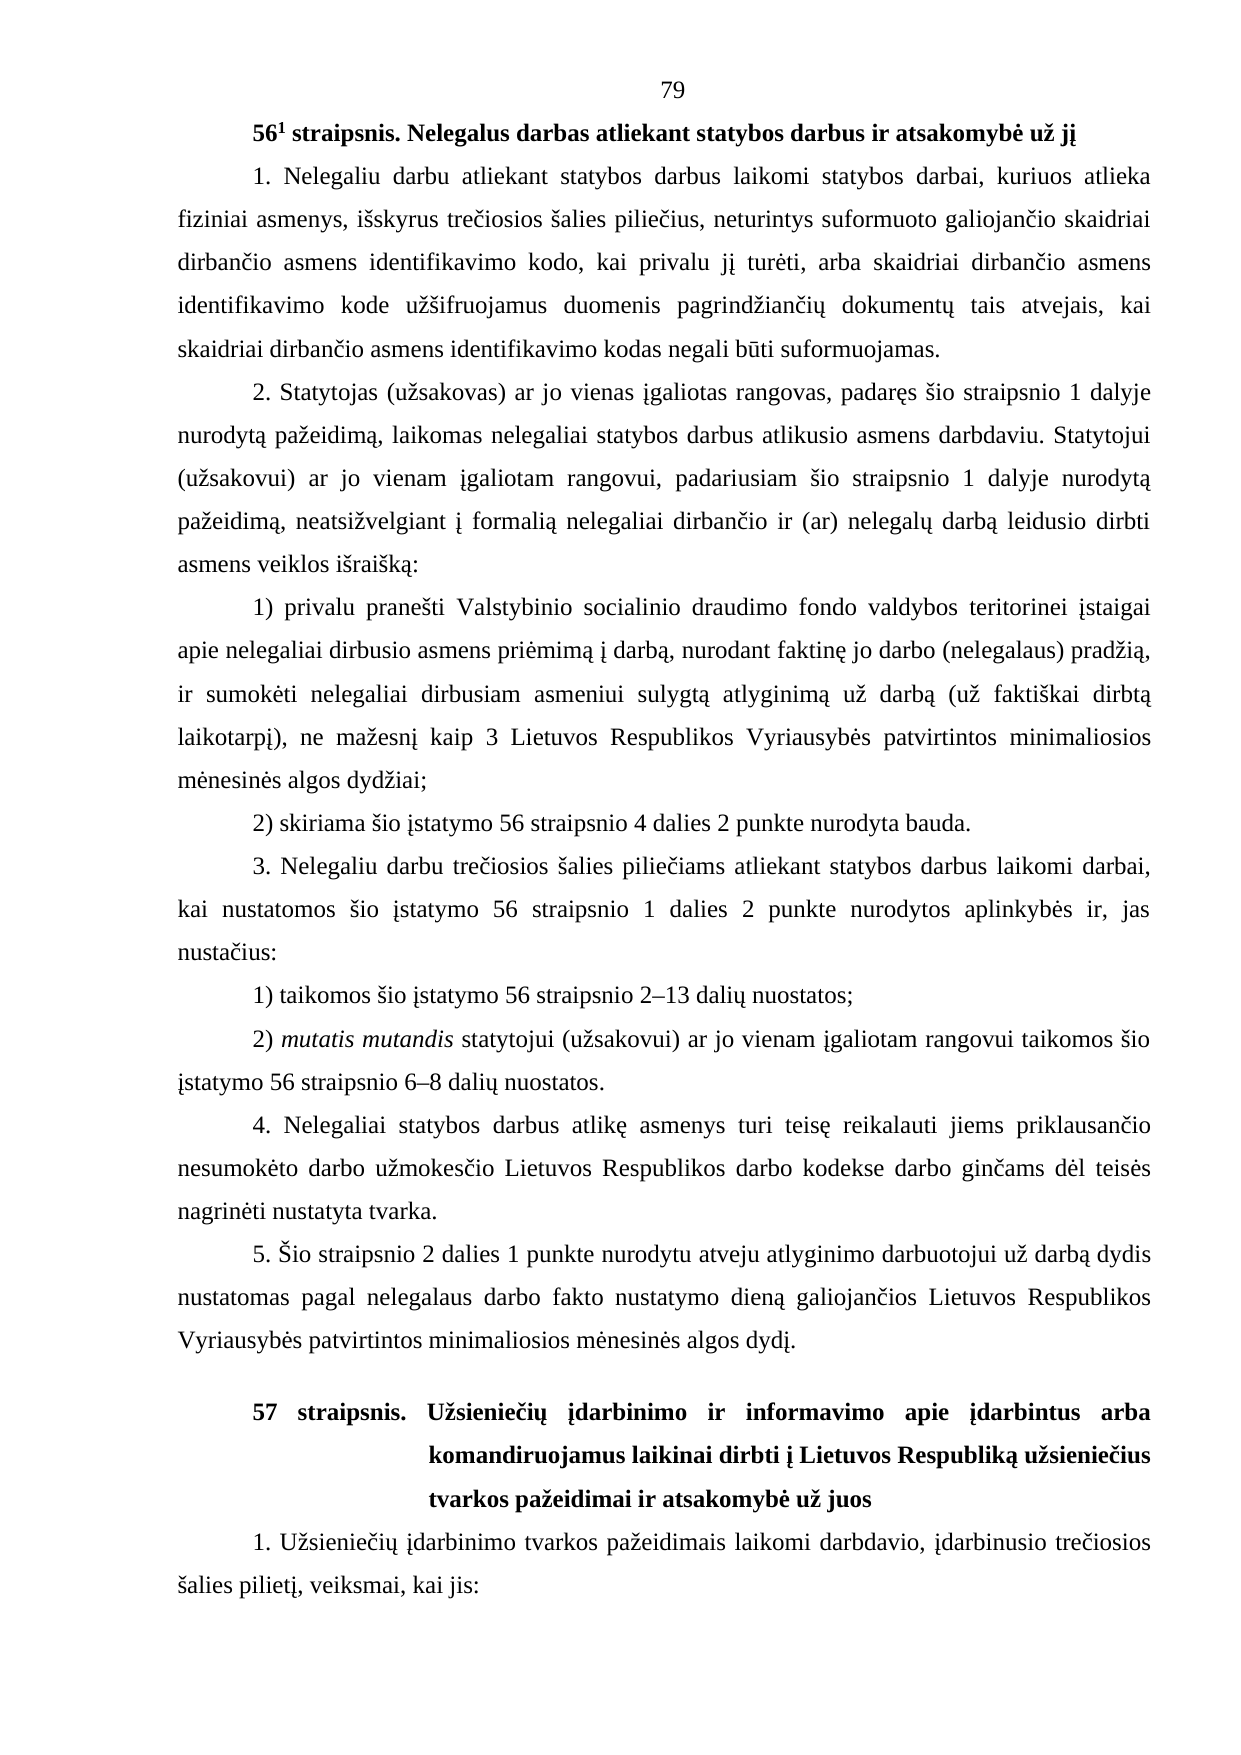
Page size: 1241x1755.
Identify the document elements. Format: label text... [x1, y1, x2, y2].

text 1. Nelegaliu darbu atliekant statybos darbus laikomi statybos darbai, kuriuos atlieka fiziniai asmenys, išskyrus trečiosios šalies piliečius, neturintys suformuoto galiojančio skaidriai dirbančio asmens identifikavimo kodo, kai privalu jį turėti, arba skaidriai dirbančio asmens identifikavimo kode užšifruojamus duomenis pagrindžiančių dokumentų tais atvejais, kai skaidriai dirbančio asmens identifikavimo kodas negali būti suformuojamas. [177, 161, 1152, 362]
text 2. Statytojas (užsakovas) ar jo vienas įgaliotas rangovas, padaręs šio straipsnio 1 dalyje nurodytą pažeidimą, laikomas nelegaliai statybos darbus atlikusio asmens darbdaviu. Statytojui (užsakovui) ar jo vienam įgaliotam rangovui, padariusiam šio straipsnio 1 dalyje nurodytą pažeidimą, neatsižvelgiant į formalią nelegaliai dirbančio ir (ar) nelegalų darbą leidusio dirbti asmens veiklos išraišką: [177, 377, 1152, 578]
text 2) skiriama šio įstatymo 56 straipsnio 4 dalies 2 punkte nurodyta bauda. [177, 808, 1152, 837]
text 4. Nelegaliai statybos darbus atlikę asmenys turi teisę reikalauti jiems priklausančio nesumokėto darbo užmokesčio Lietuvos Respublikos darbo kodekse darbo ginčams dėl teisės nagrinėti nustatyta tvarka. [177, 1110, 1152, 1225]
text 57 straipsnis. Užsieniečių įdarbinimo ir informavimo apie įdarbintus arba komandiruojamus laikinai dirbti į Lietuvos Respubliką užsieniečius tvarkos pažeidimai ir atsakomybė už juos [252, 1397, 1152, 1512]
text 2) mutatis mutandis statytojui (užsakovui) ar jo vienam įgaliotam rangovui taikomos šio įstatymo 56 straipsnio 6–8 dalių nuostatos. [177, 1024, 1152, 1096]
text 1. Užsieniečių įdarbinimo tvarkos pažeidimais laikomi darbdavio, įdarbinusio trečiosios šalies pilietį, veiksmai, kai jis: [177, 1527, 1152, 1599]
text 3. Nelegaliu darbu trečiosios šalies piliečiams atliekant statybos darbus laikomi darbai, kai nustatomos šio įstatymo 56 straipsnio 1 dalies 2 punkte nurodytos aplinkybės ir, jas nustačius: [177, 851, 1152, 966]
text 5. Šio straipsnio 2 dalies 1 punkte nurodytu atveju atlyginimo darbuotojui už darbą dydis nustatomas pagal nelegalaus darbo fakto nustatymo dieną galiojančios Lietuvos Respublikos Vyriausybės patvirtintos minimaliosios mėnesinės algos dydį. [177, 1239, 1152, 1354]
text 1) privalu pranešti Valstybinio socialinio draudimo fondo valdybos teritorinei įstaigai apie nelegaliai dirbusio asmens priėmimą į darbą, nurodant faktinę jo darbo (nelegalaus) pradžią, ir sumokėti nelegaliai dirbusiam asmeniui sulygtą atlyginimą už darbą (už faktiškai dirbtą laikotarpį), ne mažesnį kaip 3 Lietuvos Respublikos Vyriausybės patvirtintos minimaliosios mėnesinės algos dydžiai; [177, 592, 1152, 794]
text 561 straipsnis. Nelegalus darbas atliekant statybos darbus ir atsakomybė už jį [177, 118, 1152, 147]
text 1) taikomos šio įstatymo 56 straipsnio 2–13 dalių nuostatos; [177, 981, 1152, 1009]
